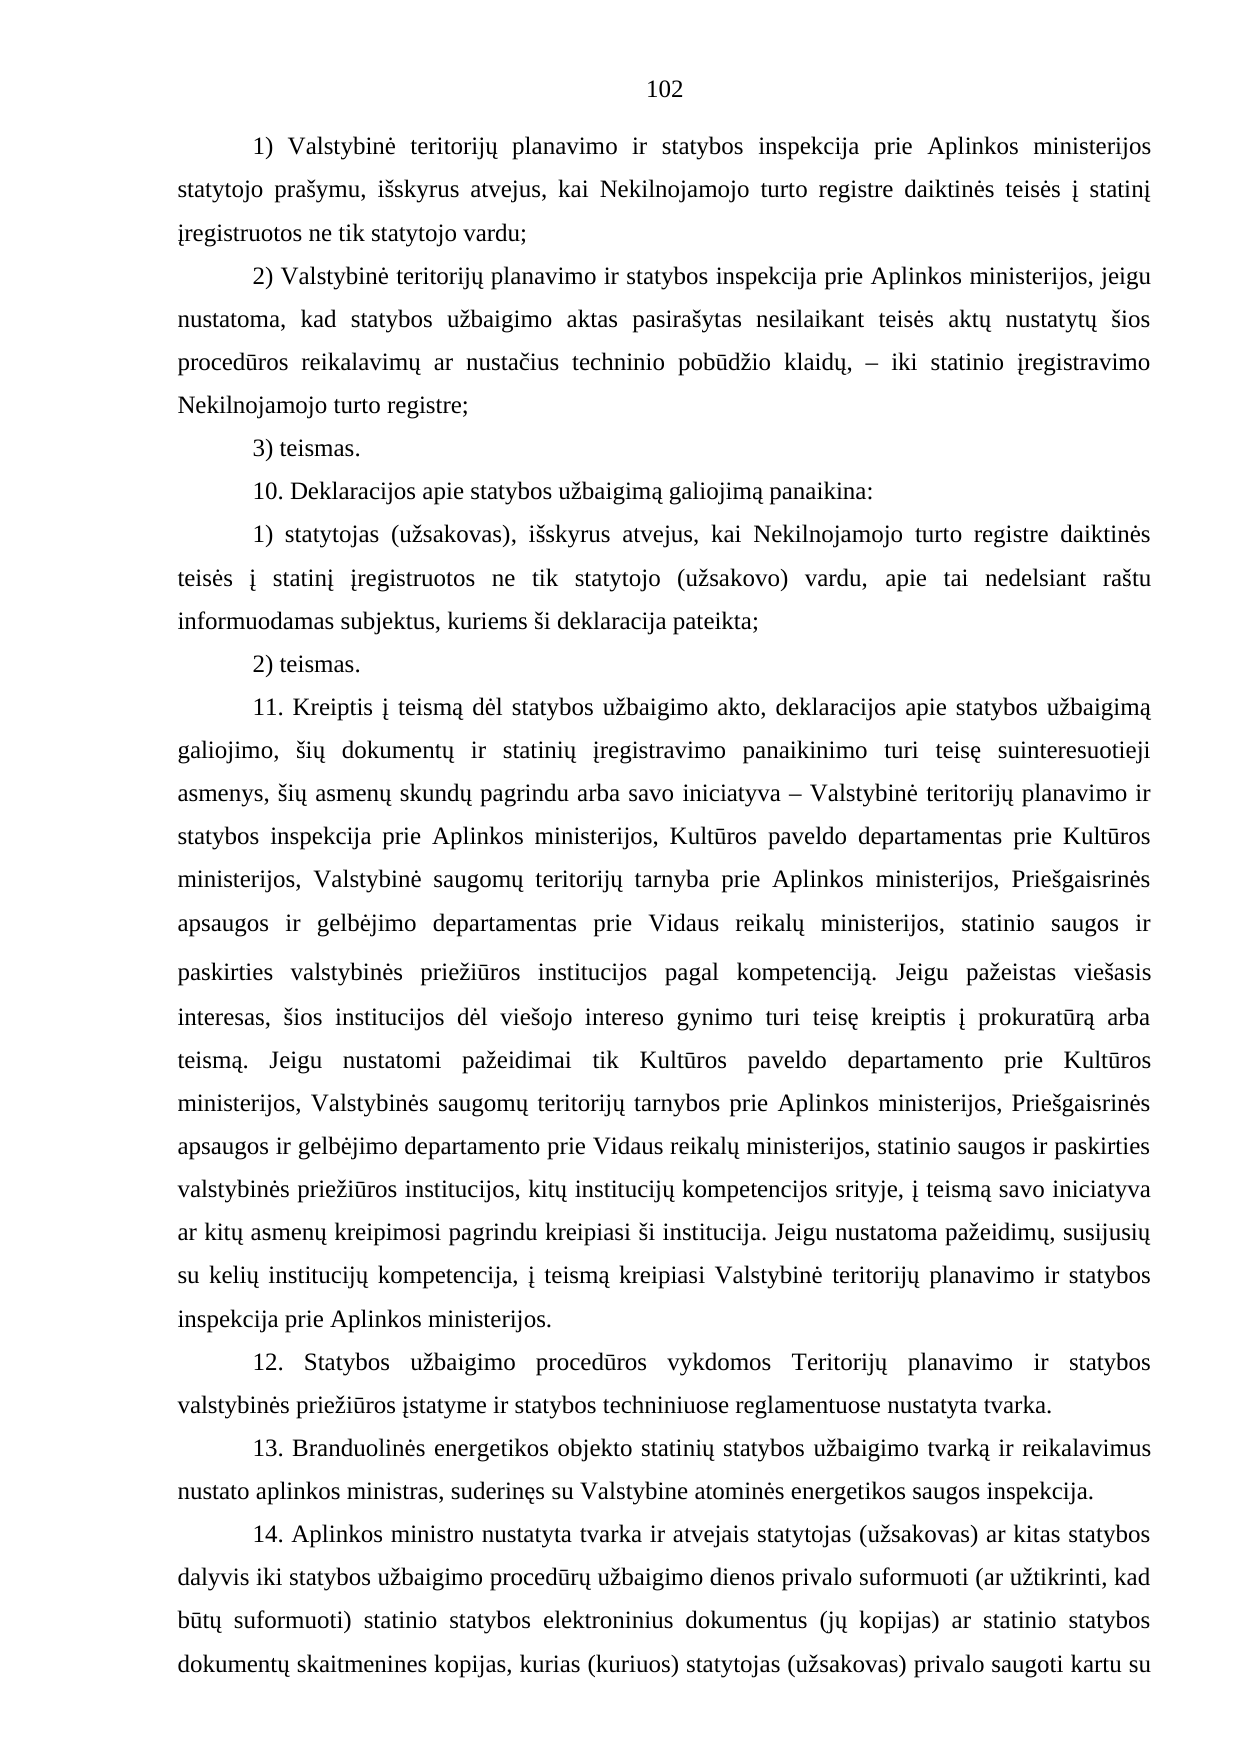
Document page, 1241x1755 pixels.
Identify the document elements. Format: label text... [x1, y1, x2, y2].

text 1) Valstybinė teritorijų planavimo ir statybos inspekcija prie Aplinkos ministerijos statytojo prašymu, išskyrus atvejus, kai Nekilnojamojo turto registre daiktinės teisės į statinį įregistruotos ne tik statytojo vardu; [177, 131, 1152, 246]
text 3) teismas. [177, 433, 1152, 462]
text 1) statytojas (užsakovas), išskyrus atvejus, kai Nekilnojamojo turto registre daiktinės teisės į statinį įregistruotos ne tik statytojo (užsakovo) vardu, apie tai nedelsiant raštu informuodamas subjektus, kuriems ši deklaracija pateikta; [177, 519, 1152, 634]
text 11. Kreiptis į teismą dėl statybos užbaigimo akto, deklaracijos apie statybos užbaigimą galiojimo, šių dokumentų ir statinių įregistravimo panaikinimo turi teisę suinteresuotieji asmenys, šių asmenų skundų pagrindu arba savo iniciatyva – Valstybinė teritorijų planavimo ir statybos inspekcija prie Aplinkos ministerijos, Kultūros paveldo departamentas prie Kultūros ministerijos, Valstybinė saugomų teritorijų tarnyba prie Aplinkos ministerijos, Priešgaisrinės apsaugos ir gelbėjimo departamentas prie Vidaus reikalų ministerijos, statinio saugos ir paskirties valstybinės priežiūros institucijos pagal kompetenciją. Jeigu pažeistas viešasis interesas, šios institucijos dėl viešojo intereso gynimo turi teisę kreiptis į prokuratūrą arba teismą. Jeigu nustatomi pažeidimai tik Kultūros paveldo departamento prie Kultūros ministerijos, Valstybinės saugomų teritorijų tarnybos prie Aplinkos ministerijos, Priešgaisrinės apsaugos ir gelbėjimo departamento prie Vidaus reikalų ministerijos, statinio saugos ir paskirties valstybinės priežiūros institucijos, kitų institucijų kompetencijos srityje, į teismą savo iniciatyva ar kitų asmenų kreipimosi pagrindu kreipiasi ši institucija. Jeigu nustatoma pažeidimų, susijusių su kelių institucijų kompetencija, į teismą kreipiasi Valstybinė teritorijų planavimo ir statybos inspekcija prie Aplinkos ministerijos. [177, 692, 1152, 1332]
text 10. Deklaracijos apie statybos užbaigimą galiojimą panaikina: [177, 476, 1152, 505]
text 14. Aplinkos ministro nustatyta tvarka ir atvejais statytojas (užsakovas) ar kitas statybos dalyvis iki statybos užbaigimo procedūrų užbaigimo dienos privalo suformuoti (ar užtikrinti, kad būtų suformuoti) statinio statybos elektroninius dokumentus (jų kopijas) ar statinio statybos dokumentų skaitmenines kopijas, kurias (kuriuos) statytojas (užsakovas) privalo saugoti kartu su [177, 1519, 1152, 1677]
text 2) Valstybinė teritorijų planavimo ir statybos inspekcija prie Aplinkos ministerijos, jeigu nustatoma, kad statybos užbaigimo aktas pasirašytas nesilaikant teisės aktų nustatytų šios procedūros reikalavimų ar nustačius techninio pobūdžio klaidų, – iki statinio įregistravimo Nekilnojamojo turto registre; [177, 261, 1152, 419]
text 13. Branduolinės energetikos objekto statinių statybos užbaigimo tvarką ir reikalavimus nustato aplinkos ministras, suderinęs su Valstybine atominės energetikos saugos inspekcija. [177, 1433, 1152, 1505]
text 2) teismas. [177, 649, 1152, 678]
text 12. Statybos užbaigimo procedūros vykdomos Teritorijų planavimo ir statybos valstybinės priežiūros įstatyme ir statybos techniniuose reglamentuose nustatyta tvarka. [177, 1347, 1152, 1419]
